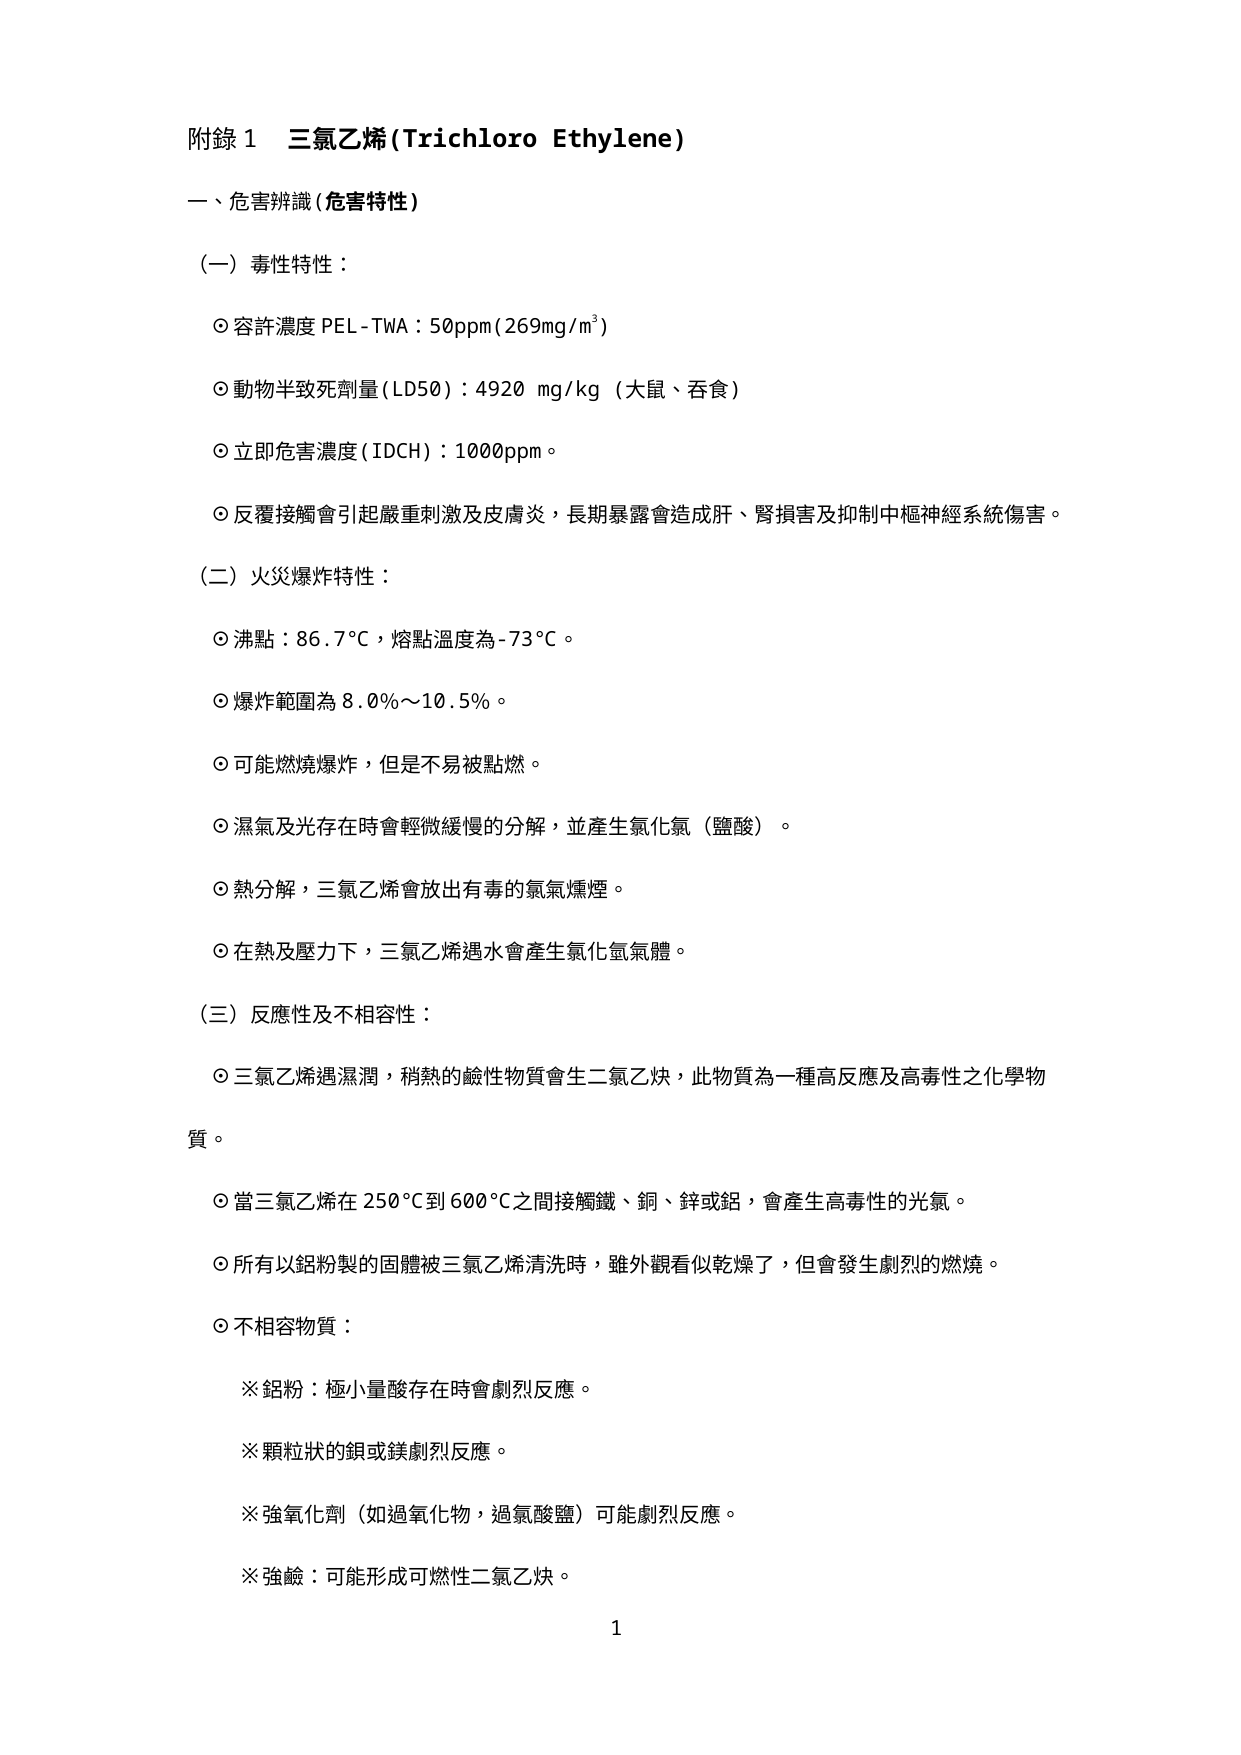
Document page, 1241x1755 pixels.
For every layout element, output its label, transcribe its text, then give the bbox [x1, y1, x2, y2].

text ※強氧化劑（如過氧化物，過氯酸鹽）可能劇烈反應。 [237, 1471, 1053, 1534]
text （二）火災爆炸特性： [187, 534, 1053, 596]
text ⊙可能燃燒爆炸，但是不易被點燃。 [187, 721, 1053, 784]
text ⊙熱分解，三氯乙烯會放出有毒的氯氣燻煙。 [187, 846, 1053, 909]
text ※鋁粉：極小量酸存在時會劇烈反應。 [237, 1346, 1053, 1409]
text ※強鹼：可能形成可燃性二氯乙炔。 [237, 1534, 1053, 1596]
text ⊙沸點：86.7℃，熔點溫度為-73℃。 [187, 596, 1053, 659]
text ⊙立即危害濃度(IDCH)：1000ppm。 [187, 409, 1053, 471]
text 一、危害辨識(危害特性) [187, 159, 1053, 221]
text ⊙當三氯乙烯在250℃到600℃之間接觸鐵、銅、鋅或鋁，會產生高毒性的光氯。 [187, 1159, 1053, 1221]
text ⊙反覆接觸會引起嚴重刺激及皮膚炎，長期暴露會造成肝、腎損害及抑制中樞神經系統傷害。 [187, 471, 1053, 534]
text （三）反應性及不相容性： [187, 971, 1053, 1034]
text （一）毒性特性： [187, 221, 1053, 284]
text ⊙爆炸範圍為8.0％～10.5％。 [187, 659, 1053, 721]
text ⊙容許濃度PEL-TWA：50ppm(269mg/m3) [187, 284, 1053, 346]
text ⊙三氯乙烯遇濕潤，稍熱的鹼性物質會生二氯乙炔，此物質為一種高反應及高毒性之化學物質。 [187, 1034, 1053, 1159]
text ⊙不相容物質： [187, 1284, 1053, 1346]
text ⊙動物半致死劑量(LD50)：4920 mg/kg (大鼠、吞食) [187, 346, 1053, 409]
text ⊙濕氣及光存在時會輕微緩慢的分解，並產生氯化氯（鹽酸）。 [187, 784, 1053, 846]
text ※顆粒狀的鋇或鎂劇烈反應。 [237, 1409, 1053, 1471]
text ⊙所有以鋁粉製的固體被三氯乙烯清洗時，雖外觀看似乾燥了，但會發生劇烈的燃燒。 [187, 1221, 1053, 1284]
text 附錄1 三氯乙烯(Trichloro Ethylene) [187, 96, 1053, 159]
text ⊙在熱及壓力下，三氯乙烯遇水會產生氯化氫氣體。 [187, 909, 1053, 971]
